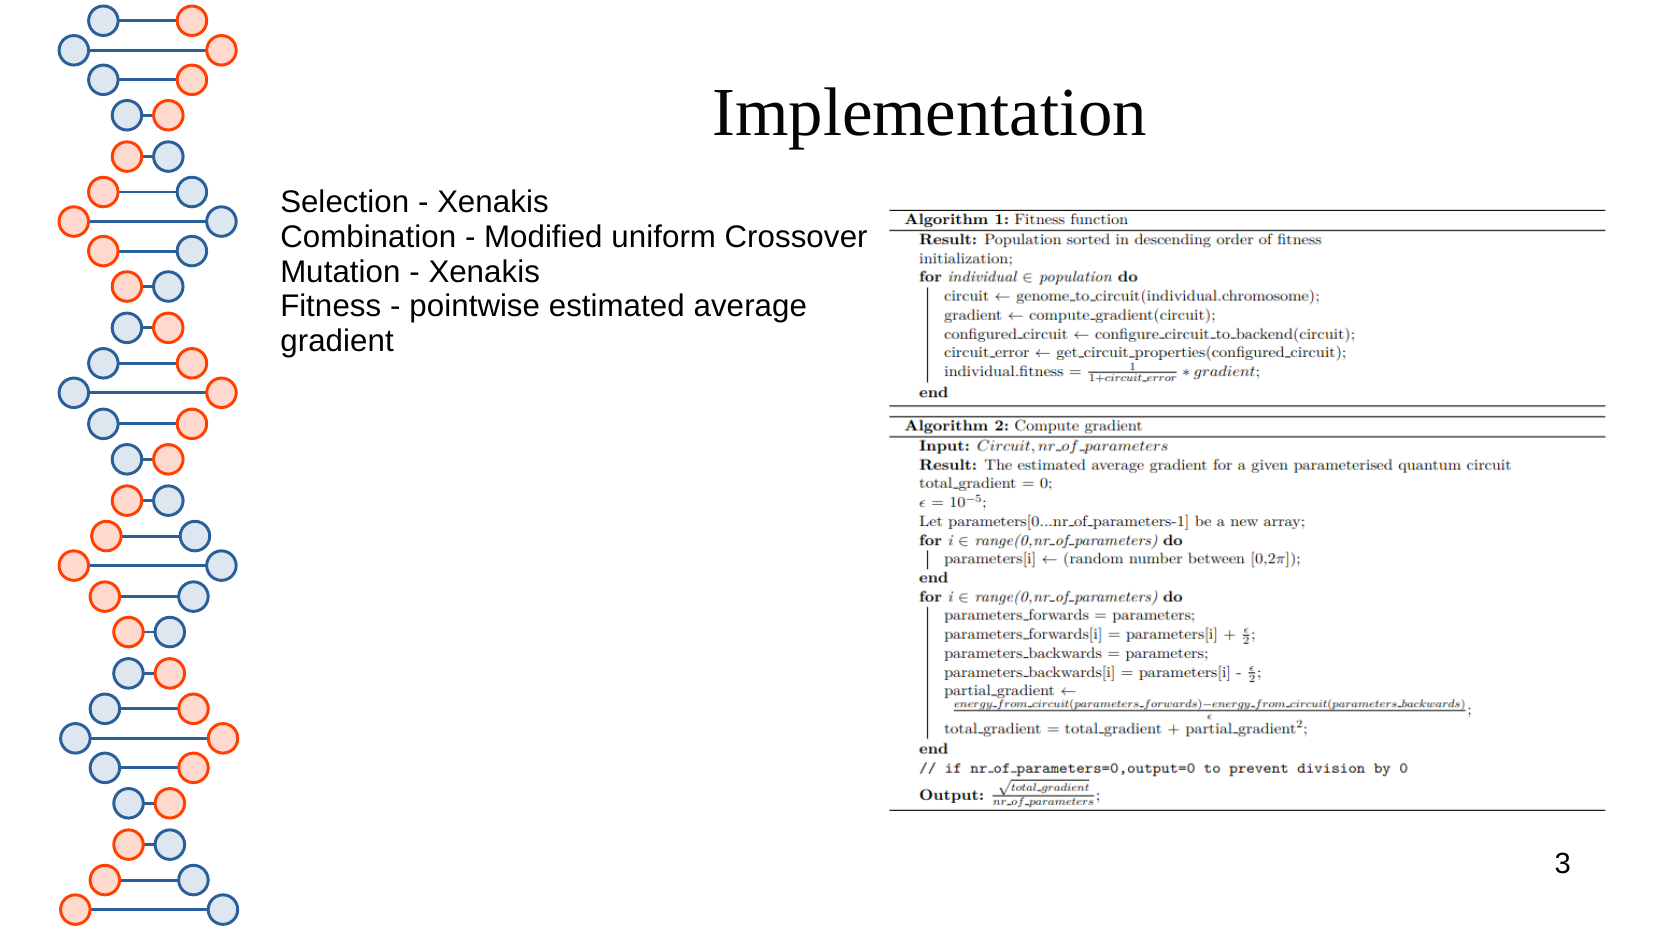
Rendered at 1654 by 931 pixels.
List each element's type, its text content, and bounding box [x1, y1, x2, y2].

text_box Selection - Xenakis Combination - Modified uniform Crossover Mutation - Xenakis Fitness - pointwise estimated average gradient [265, 177, 886, 402]
title Implementation [265, 35, 1595, 189]
picture [885, 206, 1611, 823]
